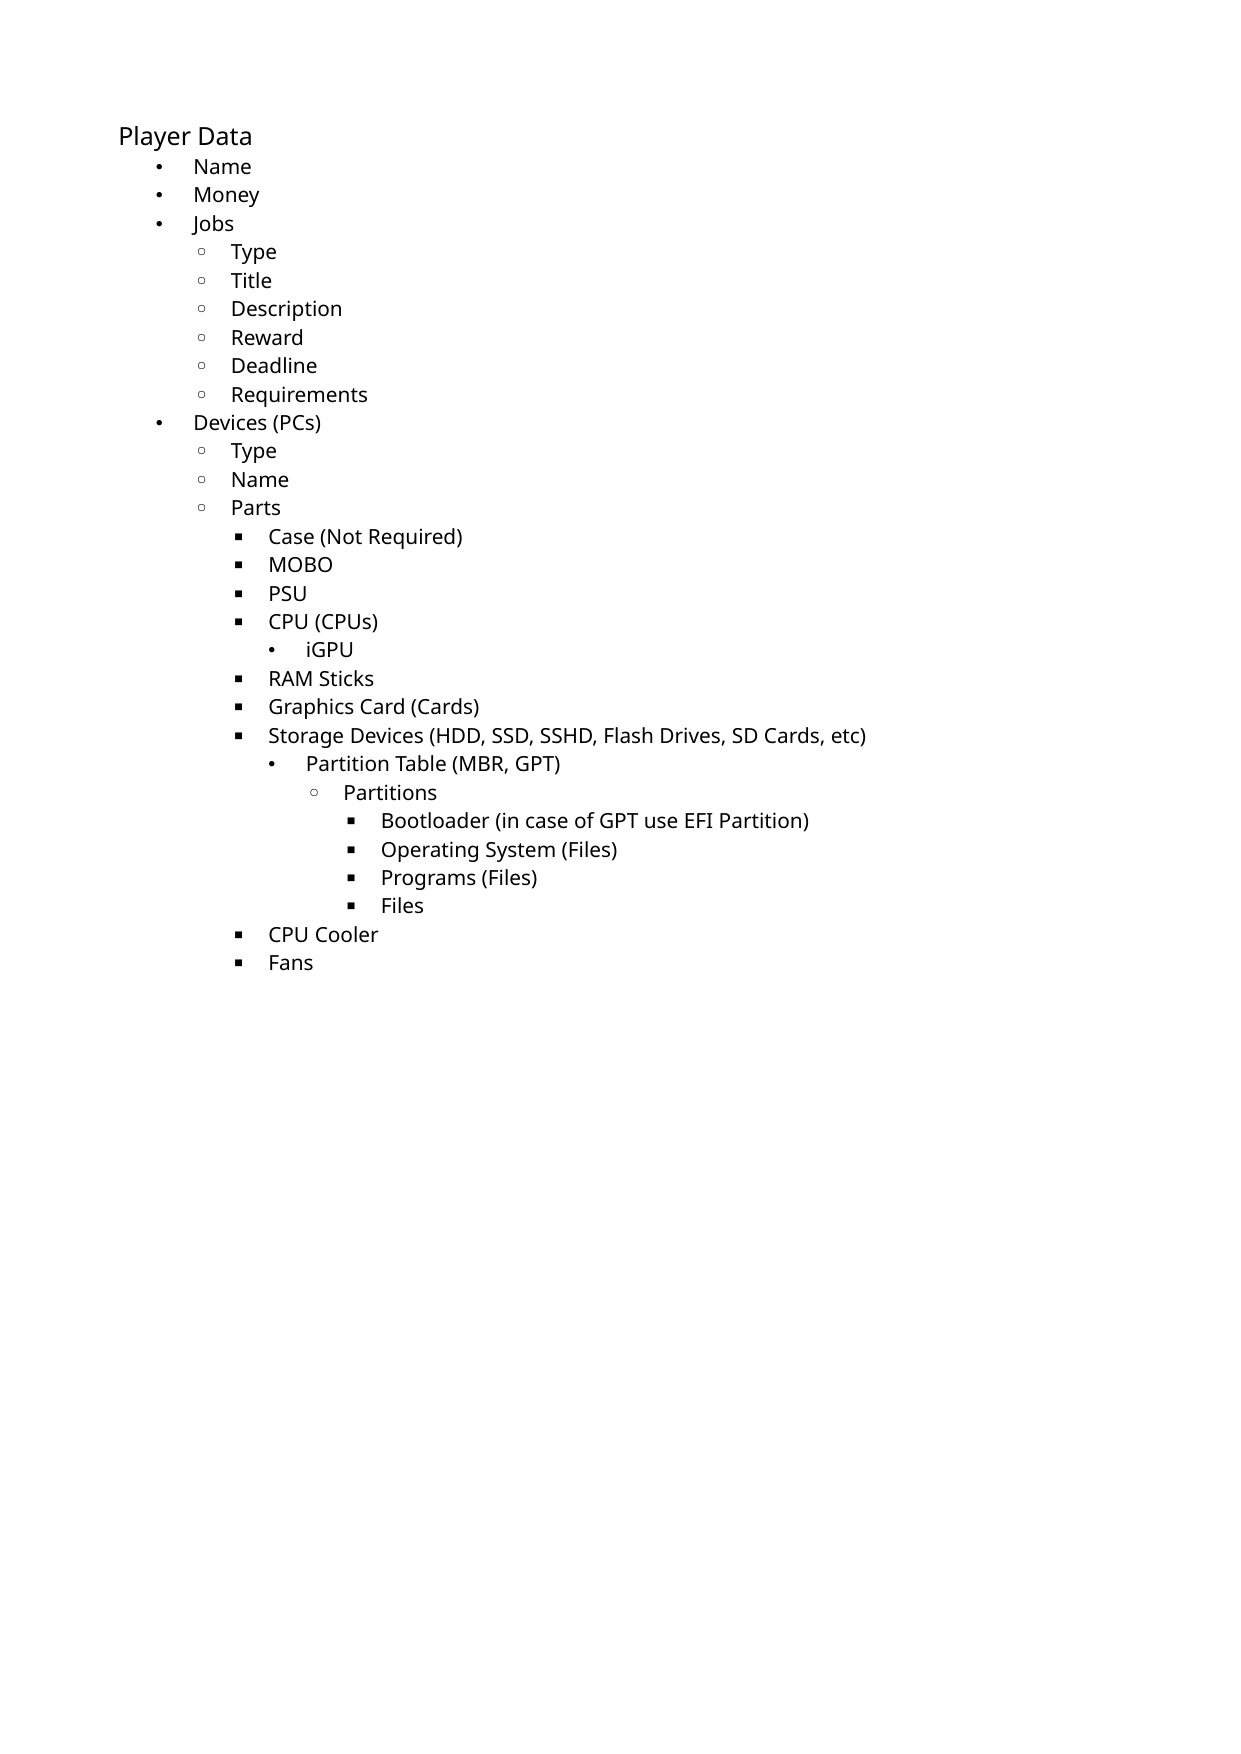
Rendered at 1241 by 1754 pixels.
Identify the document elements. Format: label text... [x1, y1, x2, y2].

list Bootloader (in case of GPT use EFI Partition) [343, 806, 1122, 835]
list Title [193, 266, 1122, 294]
list Fans [231, 948, 1122, 977]
list Files [343, 892, 1122, 920]
list Operating System (Files) [343, 835, 1122, 863]
list Name [156, 152, 1122, 181]
list Type [193, 437, 1122, 465]
list Programs (Files) [343, 863, 1122, 892]
list MOBO [231, 550, 1122, 579]
list Description [193, 294, 1122, 323]
list Devices (PCs) [156, 408, 1122, 437]
list Partitions [306, 778, 1122, 806]
list iGPU [268, 636, 1122, 664]
list Parts [193, 493, 1122, 522]
list Money [156, 181, 1122, 209]
list RAM Sticks [231, 664, 1122, 692]
list Graphics Card (Cards) [231, 692, 1122, 721]
list Deadline [193, 351, 1122, 380]
list PSU [231, 579, 1122, 607]
list Partition Table (MBR, GPT) [268, 749, 1122, 778]
list Jobs [156, 209, 1122, 237]
text Player Data [118, 118, 1122, 152]
list Type [193, 237, 1122, 266]
list Requirements [193, 380, 1122, 408]
list Reward [193, 323, 1122, 351]
list Case (Not Required) [231, 522, 1122, 550]
list Storage Devices (HDD, SSD, SSHD, Flash Drives, SD Cards, etc) [231, 721, 1122, 749]
list CPU Cooler [231, 920, 1122, 948]
list CPU (CPUs) [231, 607, 1122, 636]
list Name [193, 465, 1122, 493]
